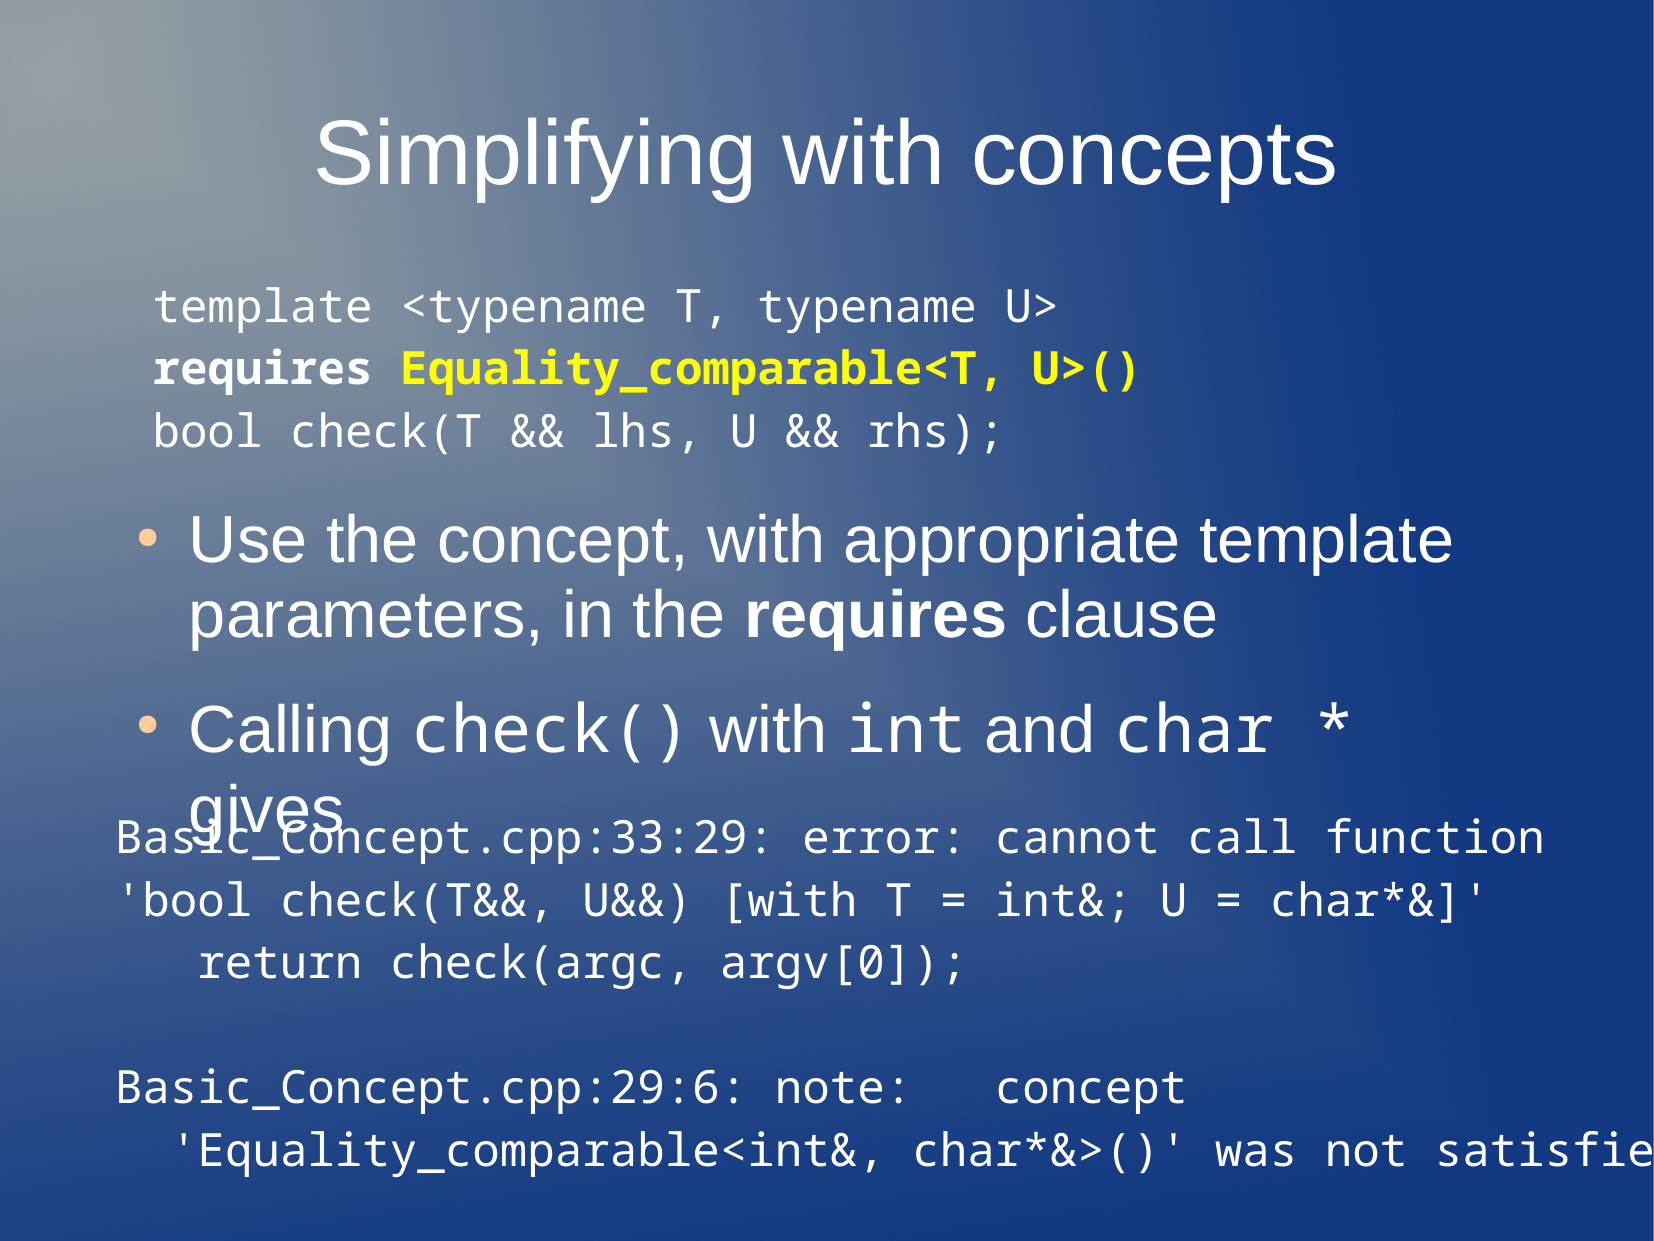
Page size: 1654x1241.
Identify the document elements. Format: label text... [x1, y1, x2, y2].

text_box template <typename T, typename U> requires Equality_comparable<T, U>() bool check(T && lhs, U && rhs); [121, 265, 1077, 473]
picture [0, 0, 1654, 1241]
text_box Basic_Concept.cpp:33:29: error: cannot call function 'bool check(T&&, U&&) [with T = int&; U = char*&]' return check(argc, argv[0]); Basic_Concept.cpp:29:6: note: concept 'Equality_comparable<int&, char*&>()' was not satisfied [100, 797, 1570, 1185]
title Simplifying with concepts [82, 49, 1571, 257]
list Use the concept, with appropriate template parameters, in the requires clause Calling check() with int and char * gives [118, 501, 1500, 768]
